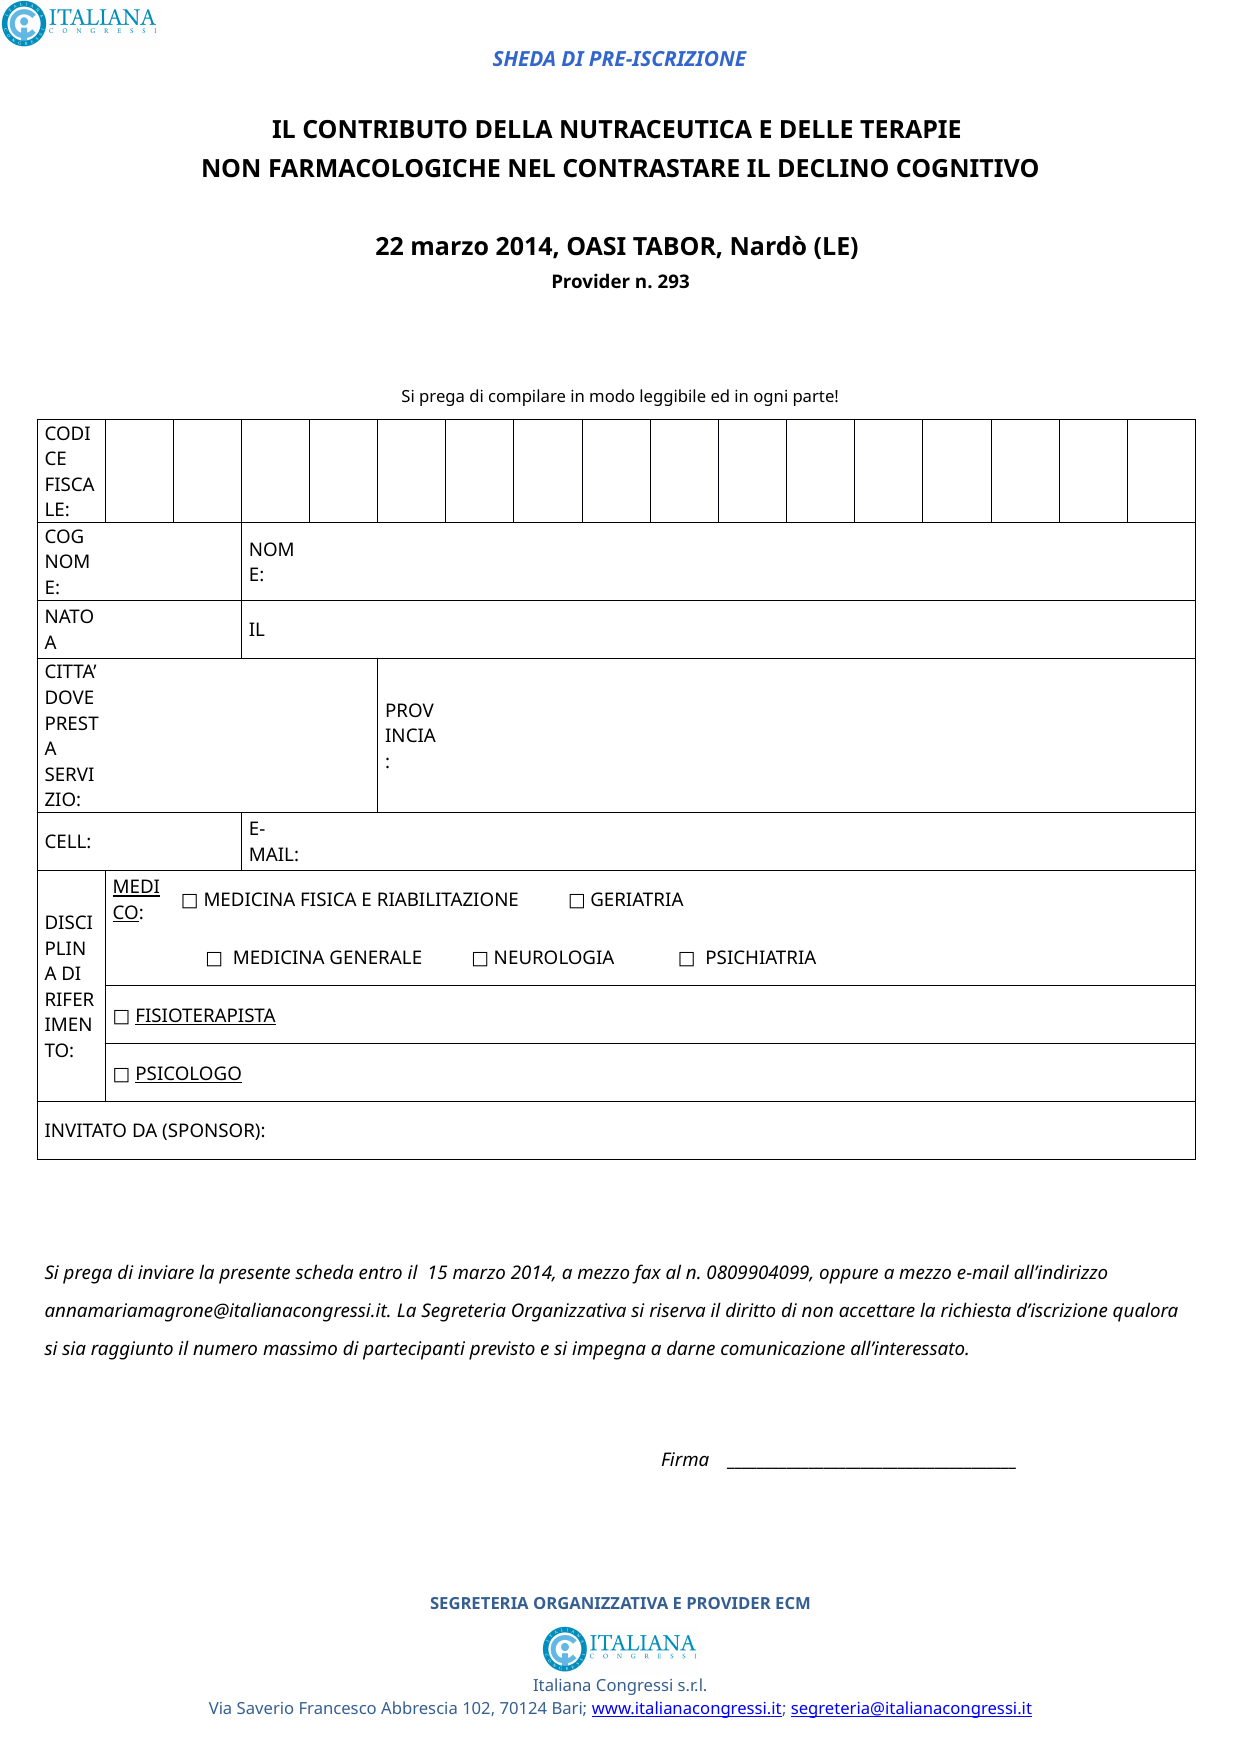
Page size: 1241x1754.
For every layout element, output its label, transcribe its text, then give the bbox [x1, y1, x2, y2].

table_cell □ PSICOLOGO [106, 1044, 1195, 1101]
table_cell [310, 601, 378, 658]
table_cell E-MAIL: [242, 813, 309, 870]
text IL CONTRIBUTO DELLA NUTRACEUTICA E DELLE TERAPIE [44, 111, 1196, 145]
table_cell COGNOME: [38, 523, 105, 600]
table_cell INVITATO DA (SPONSOR): [38, 1102, 304, 1159]
table_cell [378, 813, 446, 870]
table_header [583, 420, 650, 522]
table_cell [310, 813, 378, 870]
picture [0, 0, 160, 49]
table_cell CITTA’ DOVE PRESTA SERVIZIO: [38, 659, 105, 812]
table_cell [105, 813, 173, 870]
table_header [651, 420, 718, 522]
table_cell DISCIPLINA DI RIFERIMENTO: [38, 871, 105, 1101]
table_cell [446, 523, 1195, 600]
table_header [106, 420, 173, 522]
text 22 marzo 2014, OASI TABOR, Nardò (LE) [44, 229, 1196, 263]
table_cell [446, 813, 1195, 870]
table_cell [173, 659, 241, 812]
table_cell IL [242, 601, 309, 658]
text Provider n. 293 [44, 268, 1196, 293]
table_cell [173, 813, 241, 870]
table_cell NATO A [38, 601, 105, 658]
table_cell [310, 659, 377, 812]
text Si prega di inviare la presente scheda entro il 15 marzo 2014, a mezzo fax al n. 0809904099, oppure a mezzo e-mail all’indirizzo annamariamagrone@italianacongressi.it. La Segreteria Organizzativa si riserva il diritto di non accettare la richiesta d’iscrizione qualora si sia raggiunto il numero massimo di partecipanti previsto e si impegna a darne comunicazione all’interessato. [44, 1259, 1196, 1361]
picture [541, 1626, 700, 1674]
table_cell CELL: [38, 813, 105, 870]
table_header [923, 420, 991, 522]
table_cell [304, 1102, 420, 1159]
table_header [1060, 420, 1127, 522]
table_header [378, 420, 445, 522]
table_cell MEDICO: [106, 871, 173, 927]
table_cell [173, 523, 241, 600]
text Firma _______________________________________ [44, 1446, 1196, 1472]
table_header [787, 420, 854, 522]
table_header [1128, 420, 1195, 522]
table_cell [105, 659, 173, 812]
table_cell PROVINCIA: [378, 659, 446, 812]
table_cell □ MEDICINA FISICA E RIABILITAZIONE □ GERIATRIA [173, 871, 1195, 927]
table_cell [105, 601, 173, 658]
table_cell □ FISIOTERAPISTA [106, 986, 1195, 1043]
table_header [719, 420, 786, 522]
table_cell [310, 523, 378, 600]
table_header [855, 420, 922, 522]
table_cell [173, 601, 241, 658]
table_header [242, 420, 309, 522]
table_cell □ MEDICINA GENERALE □ NEUROLOGIA □ PSICHIATRIA [106, 928, 1195, 985]
picture [8, 7, 40, 40]
text Si prega di compilare in modo leggibile ed in ogni parte! [44, 385, 1196, 408]
table_header [446, 420, 513, 522]
table_header [514, 420, 582, 522]
table_header [310, 420, 377, 522]
table_cell [446, 659, 1195, 812]
text NON FARMACOLOGICHE NEL CONTRASTARE IL DECLINO COGNITIVO [44, 151, 1196, 184]
table_header [992, 420, 1059, 522]
table_cell [446, 601, 1195, 658]
table_header CODICE FISCALE: [38, 420, 105, 522]
table_cell [764, 1102, 1195, 1159]
table_cell [378, 523, 446, 600]
table_header [174, 420, 241, 522]
table_cell NOME: [242, 523, 309, 600]
table_cell [420, 1102, 764, 1159]
table_cell [105, 523, 173, 600]
table_cell [378, 601, 446, 658]
table_cell [241, 659, 309, 812]
picture [549, 1633, 581, 1665]
